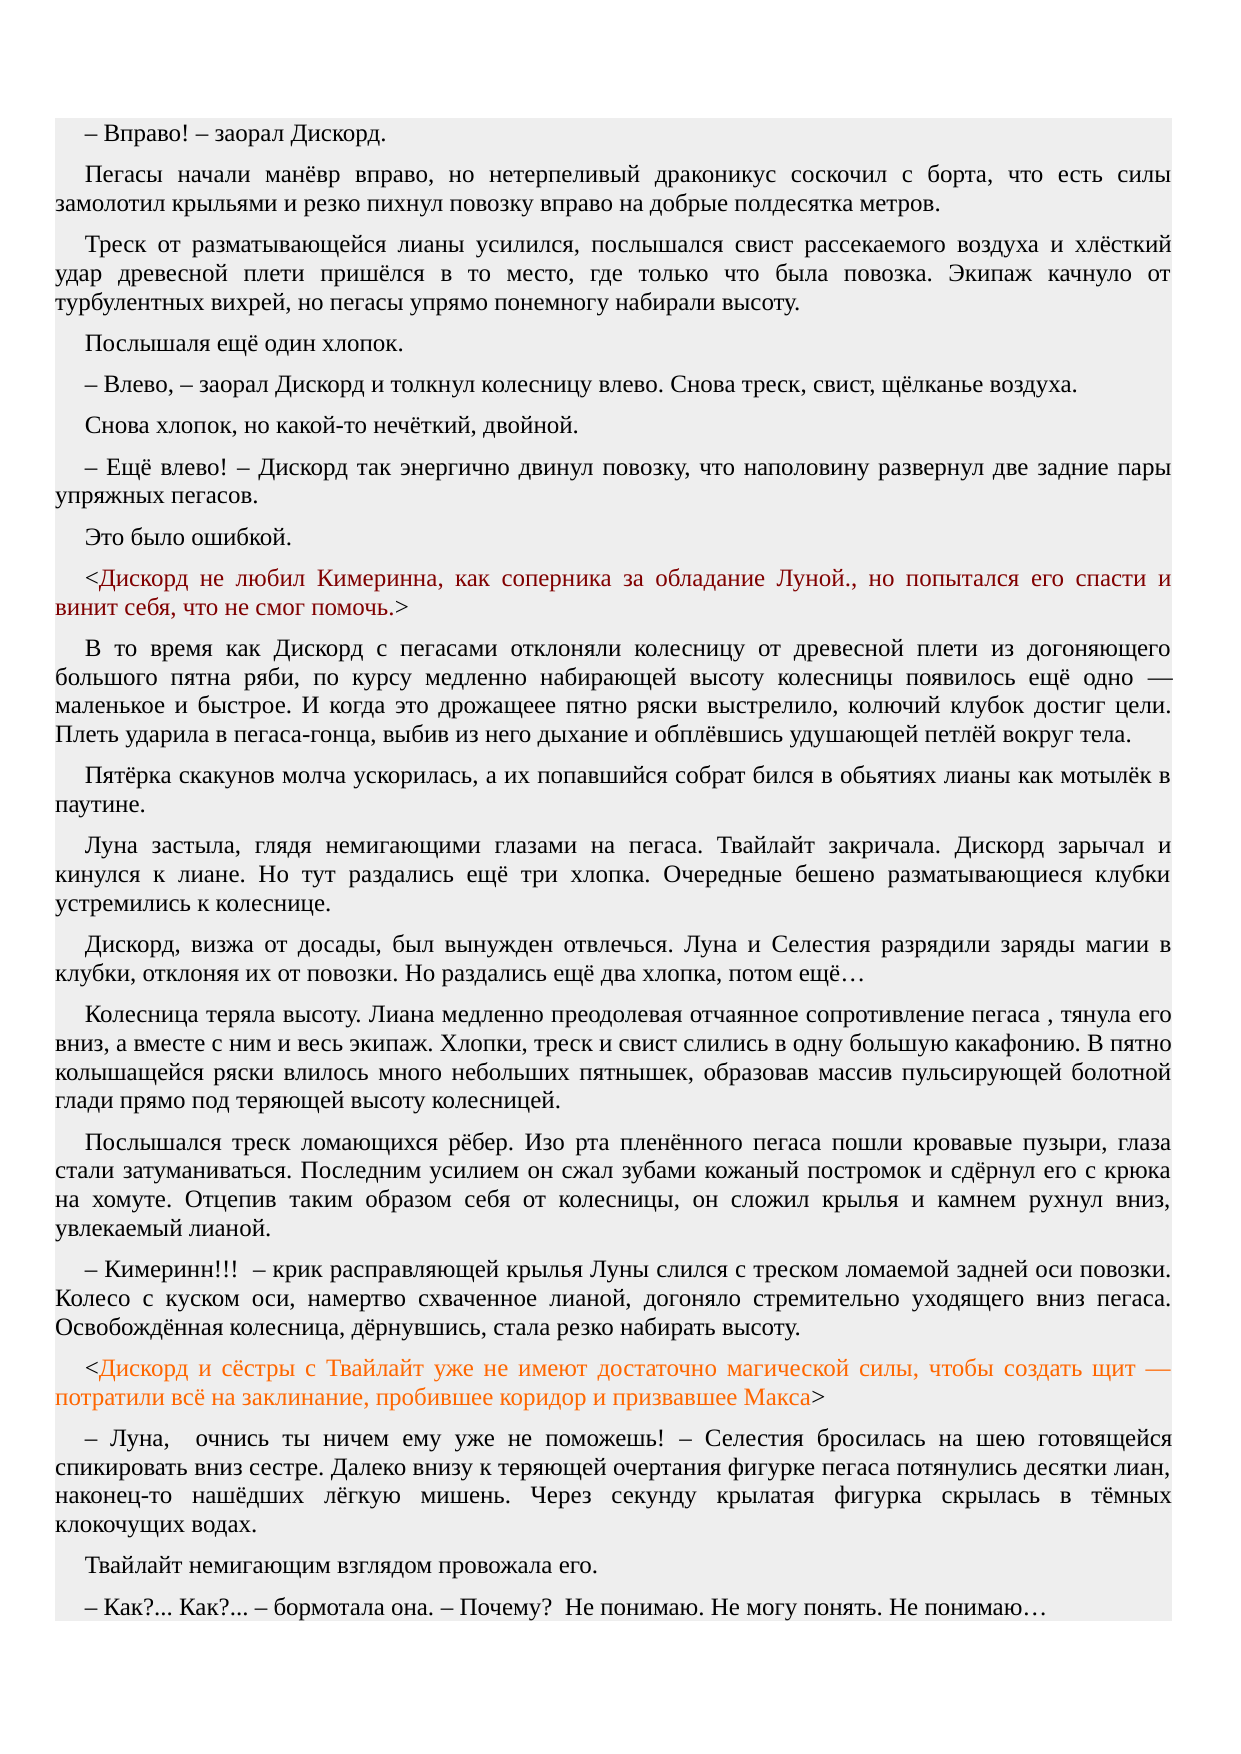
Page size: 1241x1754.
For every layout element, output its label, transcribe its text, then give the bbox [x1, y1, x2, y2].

text Луна застыла, глядя немигающими глазами на пегаса. Твайлайт закричала. Дискорд зарычал и кинулся к лиане. Но тут раздались ещё три хлопка. Очередные бешено разматывающиеся клубки устремились к колеснице. [55, 831, 1172, 917]
text – Ещё влево! – Дискорд так энергично двинул повозку, что наполовину развернул две задние пары упряжных пегасов. [55, 452, 1172, 509]
text – Луна, очнись ты ничем ему уже не поможешь! – Селестия бросилась на шею готовящейся спикировать вниз сестре. Далеко внизу к теряющей очертания фигурке пегаса потянулись десятки лиан, наконец-то нашёдших лёгкую мишень. Через секунду крылатая фигурка скрылась в тёмных клокочущих водах. [55, 1423, 1172, 1538]
text Твайлайт немигающим взглядом провожала его. [55, 1551, 1172, 1579]
text Пятёрка скакунов молча ускорилась, а их попавшийся собрат бился в обьятиях лианы как мотылёк в паутине. [55, 761, 1172, 818]
text Треск от разматывающейся лианы усилился, послышался свист рассекаемого воздуха и хлёсткий удар древесной плети пришёлся в то место, где только что была повозка. Экипаж качнуло от турбулентных вихрей, но пегасы упрямо понемногу набирали высоту. [55, 229, 1172, 316]
text Послышаля ещё один хлопок. [55, 328, 1172, 357]
text – Кимеринн!!! – крик расправляющей крылья Луны слился с треском ломаемой задней оси повозки. Колесо с куском оси, намертво схваченное лианой, догоняло стремительно уходящего вниз пегаса. Освобождённая колесница, дёрнувшись, стала резко набирать высоту. [55, 1254, 1172, 1341]
text В то время как Дискорд с пегасами отклоняли колесницу от древесной плети из догоняющего большого пятна ряби, по курсу медленно набирающей высоту колесницы появилось ещё одно — маленькое и быстрое. И когда это дрожащеее пятно ряски выстрелило, колючий клубок достиг цели. Плеть ударила в пегаса-гонца, выбив из него дыхание и обплёвшись удушающей петлёй вокруг тела. [55, 633, 1172, 748]
text <Дискорд и сёстры с Твайлайт уже не имеют достаточно магической силы, чтобы создать щит — потратили всё на заклинание, пробившее коридор и призвавшее Макса> [55, 1353, 1172, 1411]
text Дискорд, визжа от досады, был вынужден отвлечься. Луна и Селестия разрядили заряды магии в клубки, отклоняя их от повозки. Но раздались ещё два хлопка, потом ещё… [55, 929, 1172, 987]
text Колесница теряла высоту. Лиана медленно преодолевая отчаянное сопротивление пегаса , тянула его вниз, а вместе с ним и весь экипаж. Хлопки, треск и свист слились в одну большую какафонию. В пятно колышащейся ряски влилось много небольших пятнышек, образовав массив пульсирующей болотной глади прямо под теряющей высоту колесницей. [55, 999, 1172, 1114]
text – Как?... Как?... – бормотала она. – Почему? Не понимаю. Не могу понять. Не понимаю… [55, 1592, 1172, 1621]
text Это было ошибкой. [55, 522, 1172, 551]
text – Влево, – заорал Дискорд и толкнул колесницу влево. Снова треск, свист, щёлканье воздуха. [55, 369, 1172, 398]
text Пегасы начали манёвр вправо, но нетерпеливый драконикус соскочил с борта, что есть силы замолотил крыльями и резко пихнул повозку вправо на добрые полдесятка метров. [55, 159, 1172, 217]
text Послышался треск ломающихся рёбер. Изо рта пленённого пегаса пошли кровавые пузыри, глаза стали затуманиваться. Последним усилием он сжал зубами кожаный постромок и сдёрнул его с крюка на хомуте. Отцепив таким образом себя от колесницы, он сложил крылья и камнем рухнул вниз, увлекаемый лианой. [55, 1127, 1172, 1242]
text Снова хлопок, но какой-то нечёткий, двойной. [55, 411, 1172, 439]
text <Дискорд не любил Кимеринна, как соперника за обладание Луной., но попытался его спасти и винит себя, что не смог помочь.> [55, 563, 1172, 621]
text – Вправо! – заорал Дискорд. [55, 118, 1172, 147]
